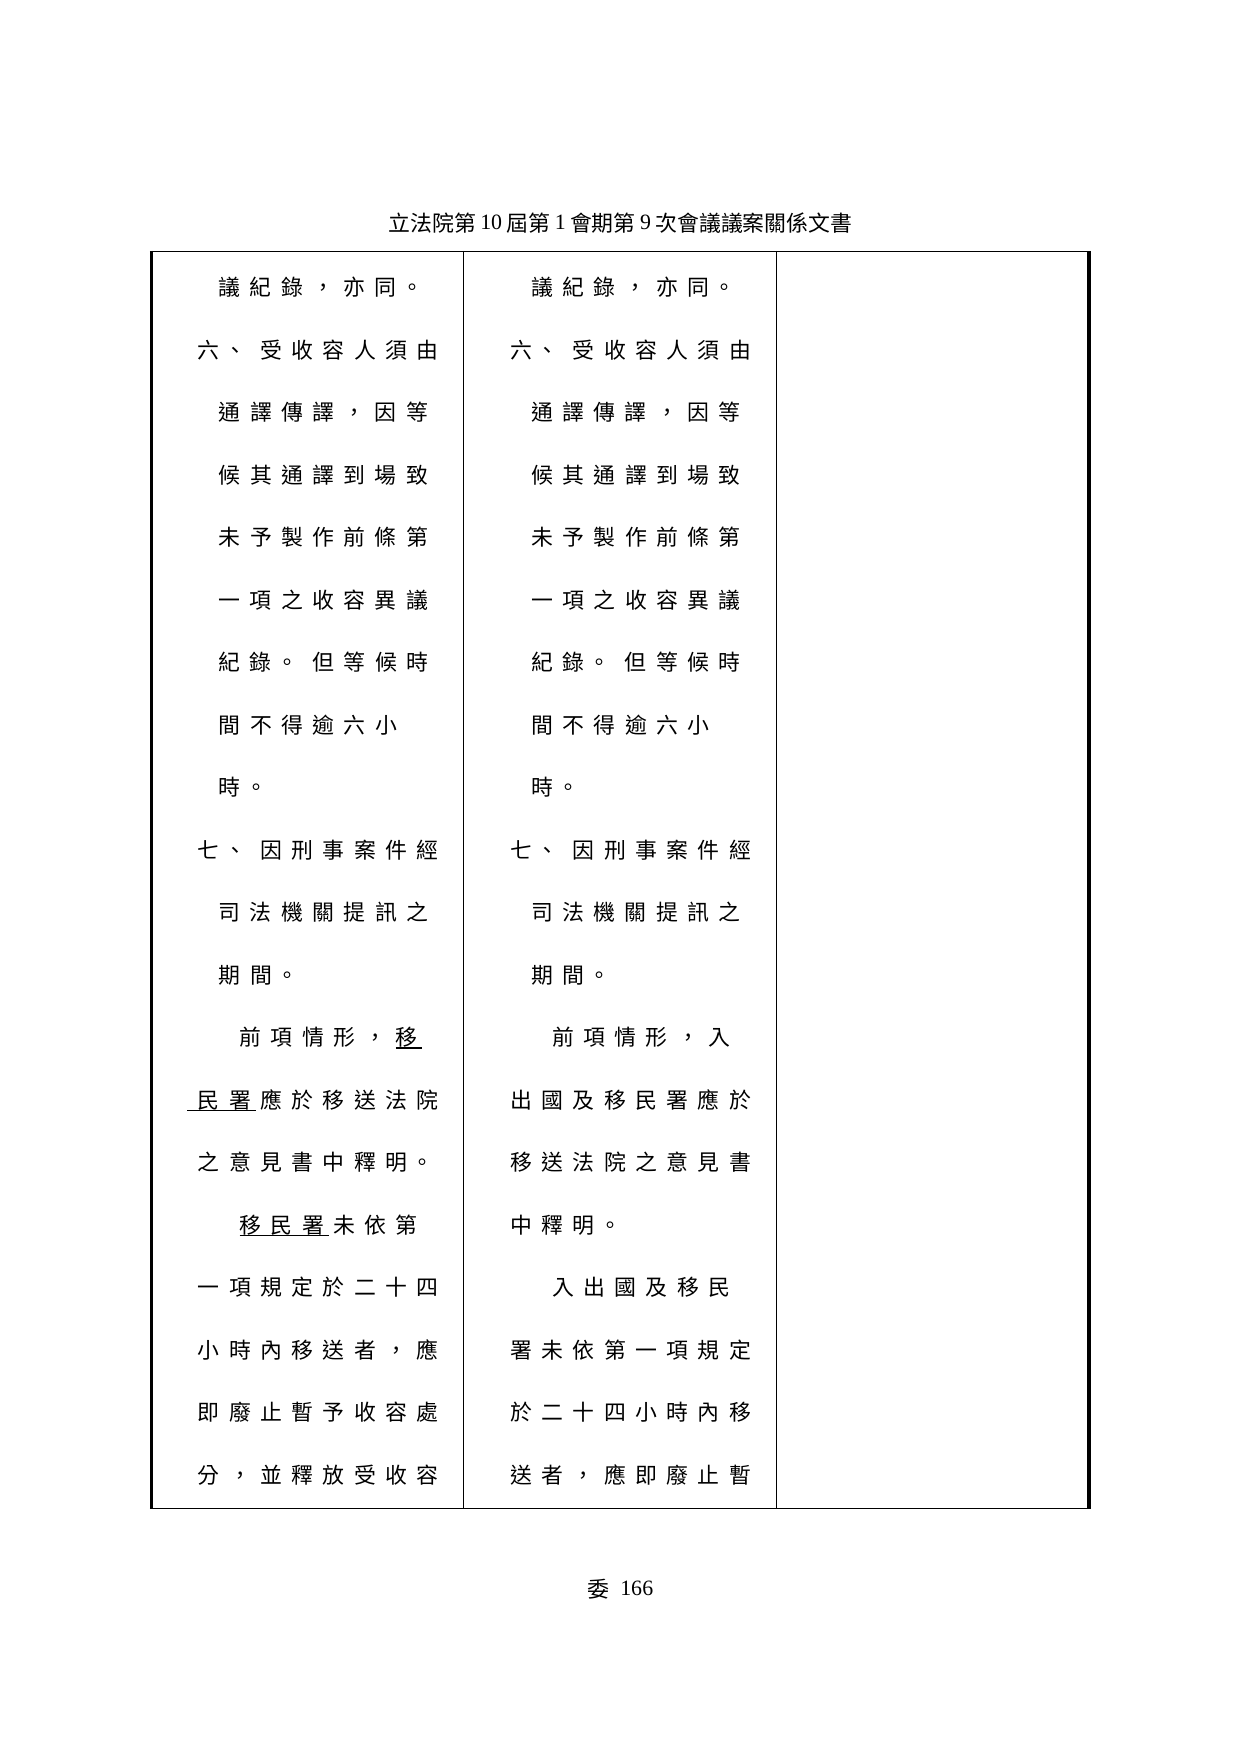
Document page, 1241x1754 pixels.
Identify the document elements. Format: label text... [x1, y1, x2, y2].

table_cell [777, 252, 1087, 1508]
table_cell 議紀錄，亦同。 六、受收容人須由通譯傳譯，因等候其通譯到場致未予製作前條第一項之收容異議紀錄。但等候時間不得逾六小時。 七、因刑事案件經司法機關提訊之期間。 前項情形，移民署應於移送法院之意見書中釋明。 移民署未依第一項規定於二十四小時內移送者，應即廢止暫予收容處分，並釋放受收容 [153, 252, 463, 1508]
table_cell 議紀錄，亦同。 六、受收容人須由通譯傳譯，因等候其通譯到場致未予製作前條第一項之收容異議紀錄。但等候時間不得逾六小時。 七、因刑事案件經司法機關提訊之期間。 前項情形，入出國及移民署應於移送法院之意見書中釋明。 入出國及移民署未依第一項規定於二十四小時內移送者，應即廢止暫 [464, 252, 776, 1508]
